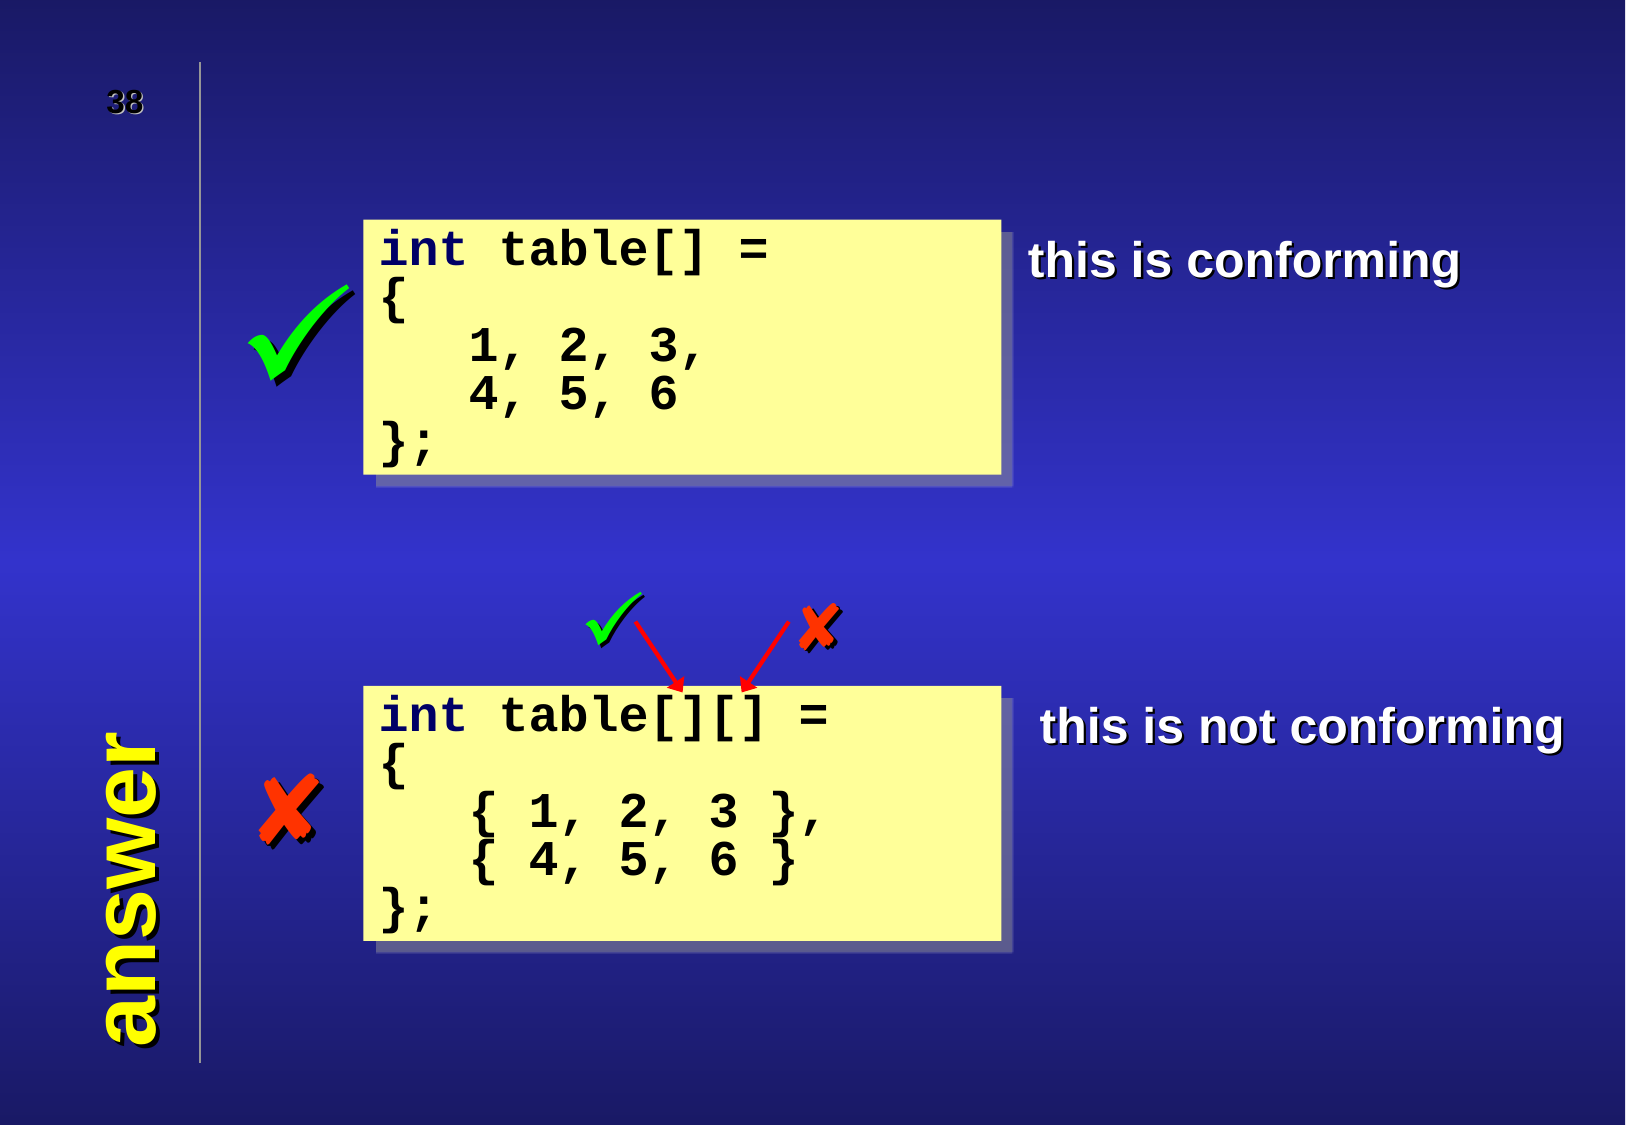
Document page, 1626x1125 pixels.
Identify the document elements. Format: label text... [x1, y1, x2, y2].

text_box  [221, 243, 363, 439]
text_box  [777, 566, 920, 681]
text_box this is conforming [1012, 219, 1477, 296]
text_box int table[][] = { { 1, 2, 3 }, { 4, 5, 6 } }; [363, 685, 1002, 941]
title answer [50, 187, 188, 1063]
text_box this is not conforming [1024, 685, 1581, 762]
text_box  [564, 566, 754, 681]
text_box  [232, 721, 376, 887]
text_box int table[] = { 1, 2, 3, 4, 5, 6 }; [363, 219, 1002, 475]
